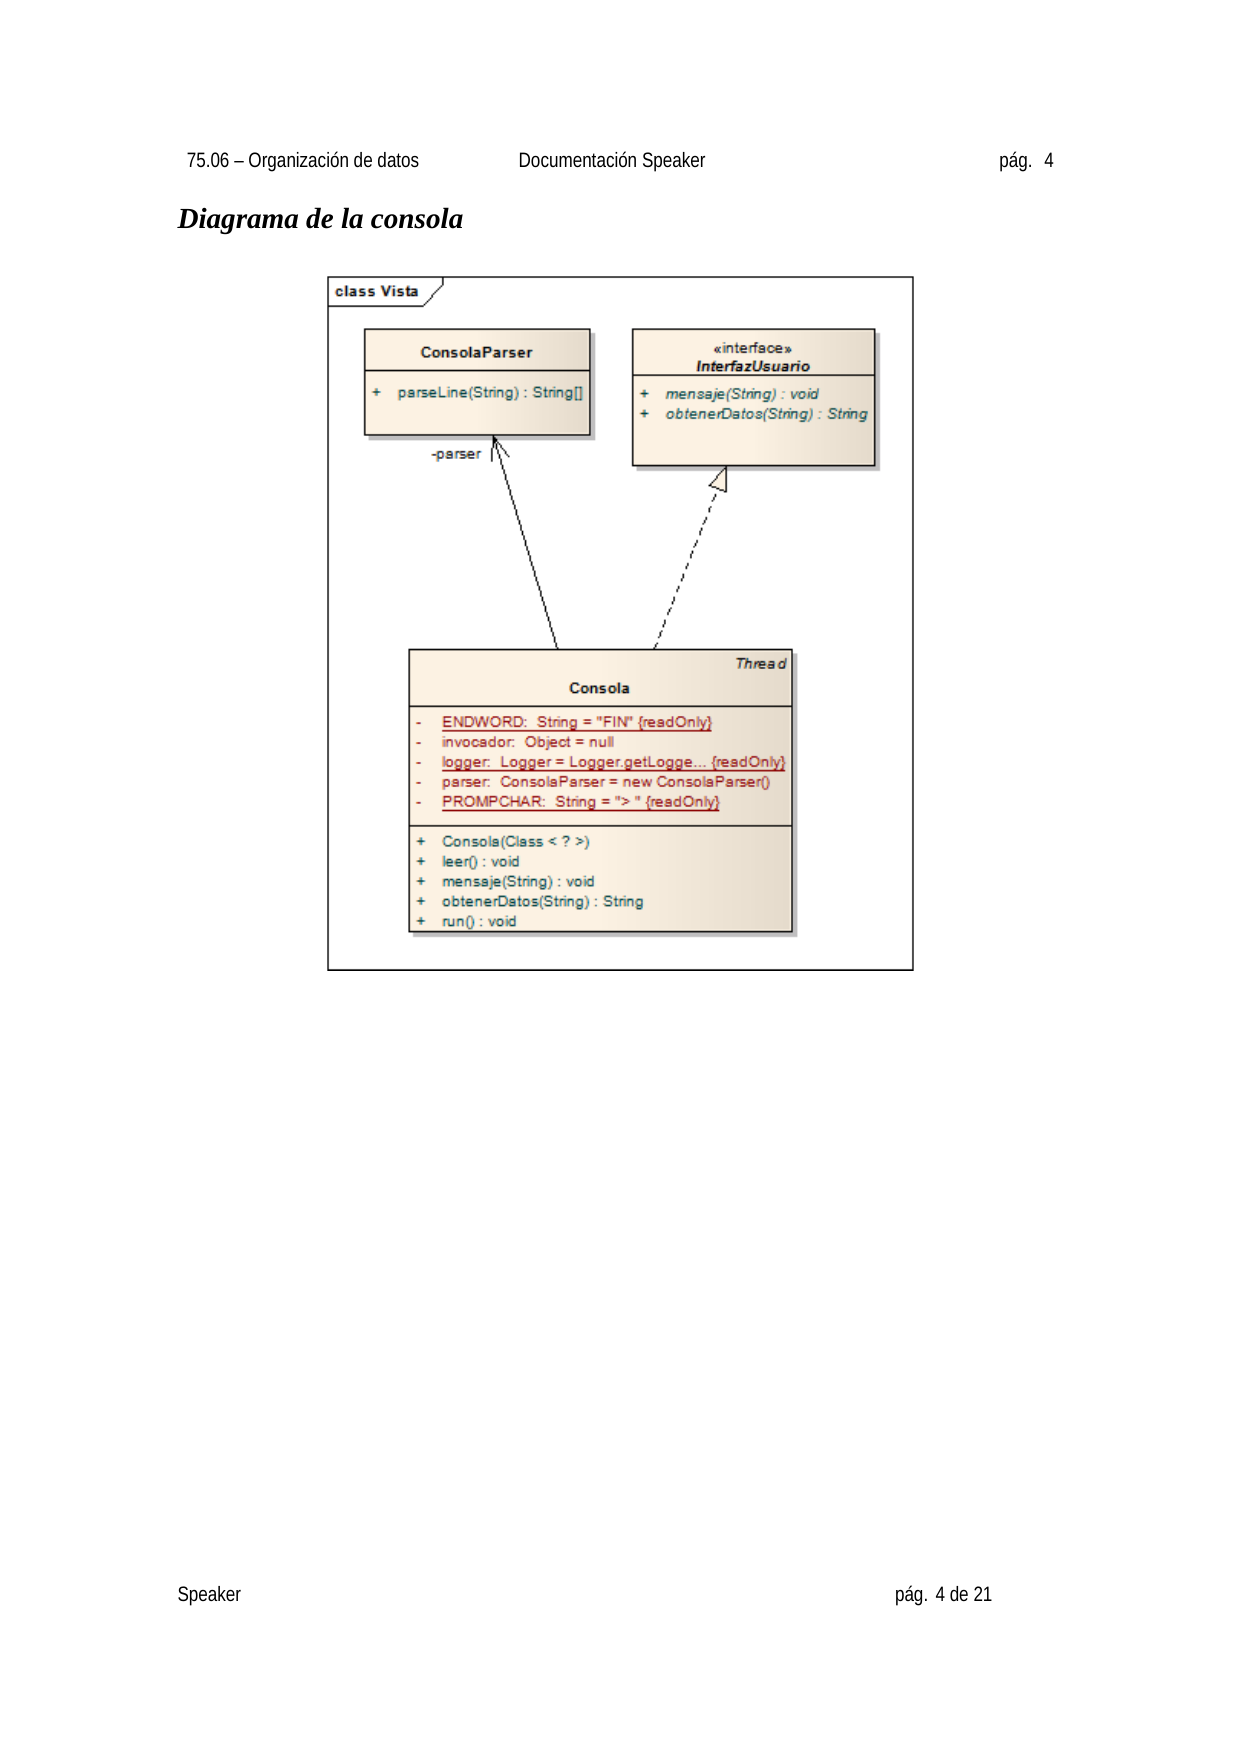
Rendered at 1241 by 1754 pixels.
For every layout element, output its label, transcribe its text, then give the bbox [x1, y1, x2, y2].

subtitle Diagrama de la consola [177, 201, 1063, 234]
picture [326, 275, 914, 971]
